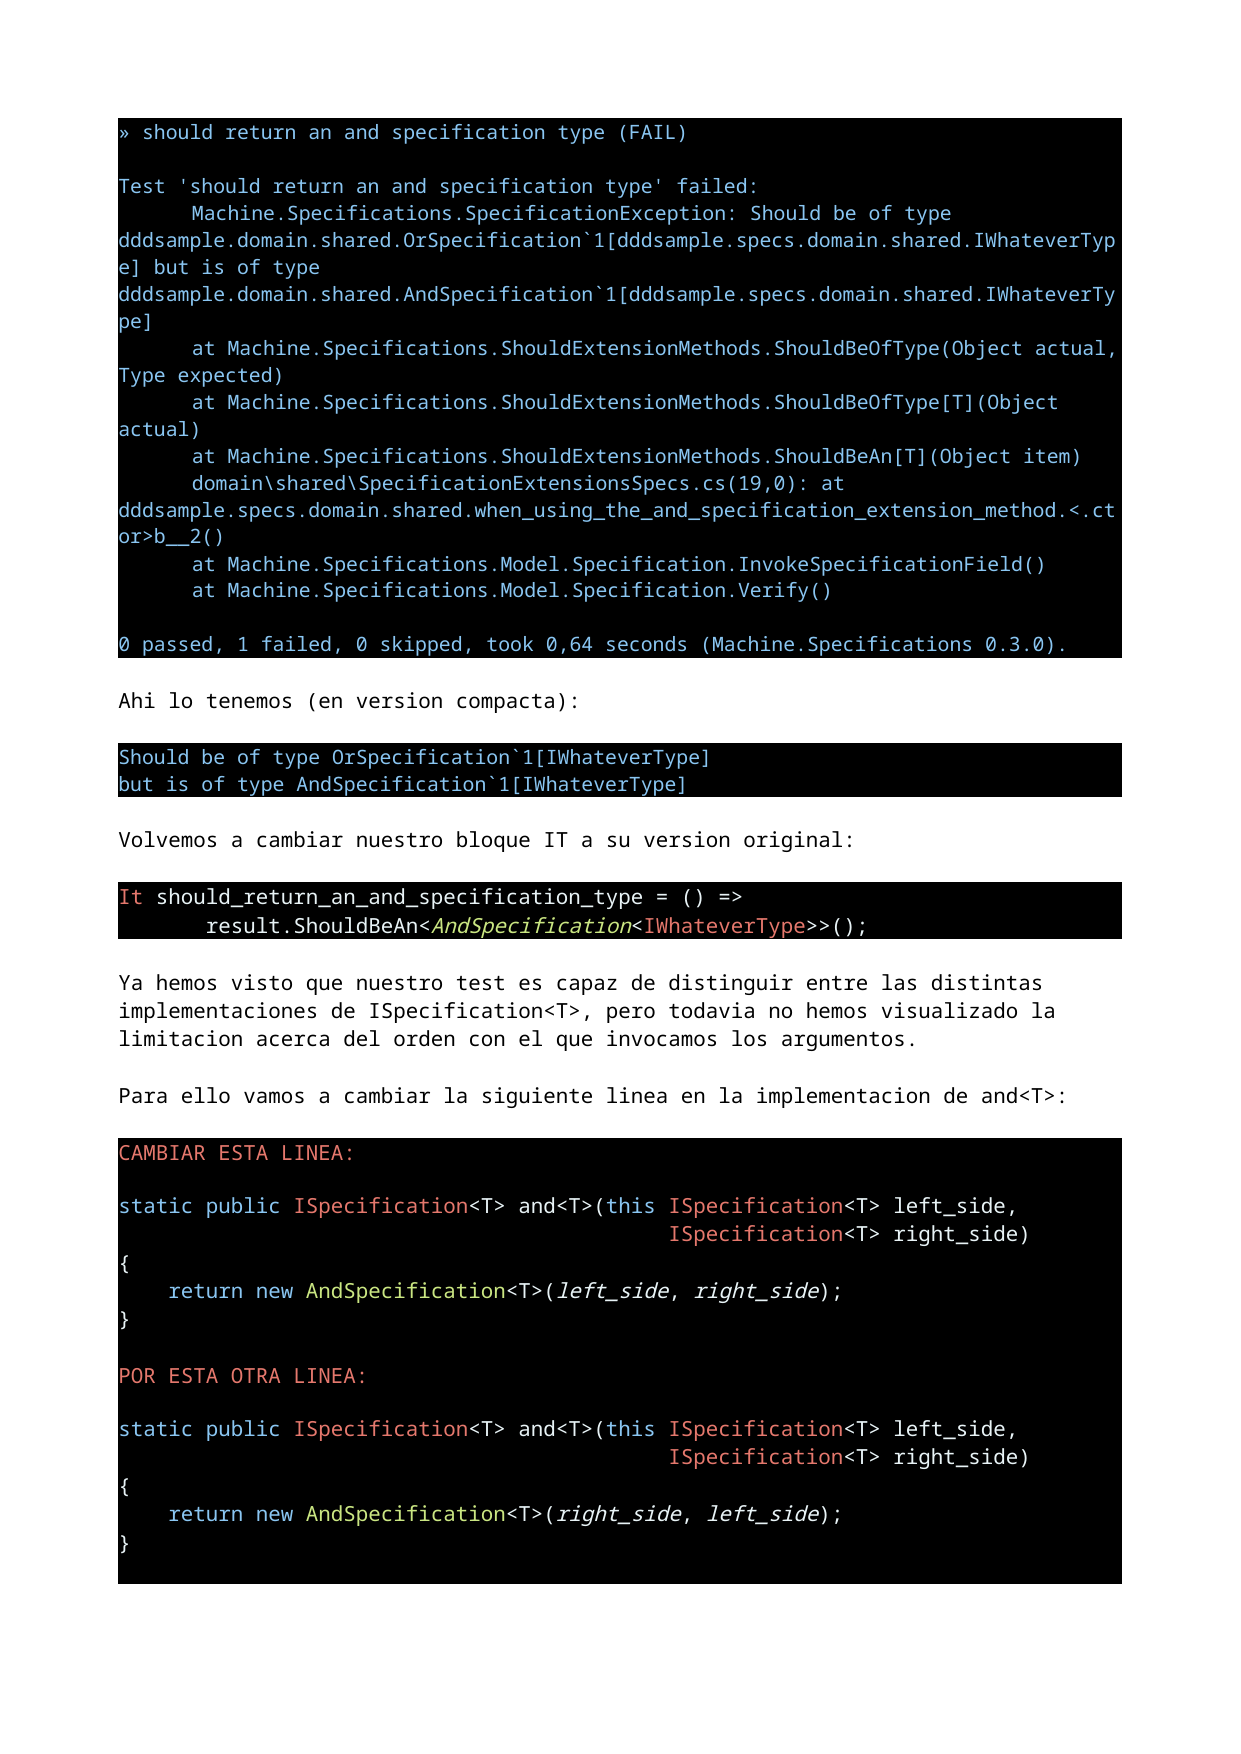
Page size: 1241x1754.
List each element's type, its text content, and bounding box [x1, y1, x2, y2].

text static public ISpecification<T> and<T>(this ISpecification<T> left_side, [118, 1414, 1122, 1442]
text Ya hemos visto que nuestro test es capaz de distinguir entre las distintas implementaciones de ISpecification<T>, pero todavia no hemos visualizado la limitacion acerca del orden con el que invocamos los argumentos. [118, 968, 1122, 1053]
text at Machine.Specifications.Model.Specification.InvokeSpecificationField() [118, 550, 1122, 577]
text result.ShouldBeAn<AndSpecification<IWhateverType>>(); [118, 911, 1122, 939]
text } [118, 1528, 1122, 1556]
text Test 'should return an and specification type' failed: [118, 172, 1122, 199]
text { [118, 1248, 1122, 1276]
text » should return an and specification type (FAIL) [118, 118, 1122, 145]
text Para ello vamos a cambiar la siguiente linea en la implementacion de and<T>: [118, 1081, 1122, 1110]
text CAMBIAR ESTA LINEA: [118, 1138, 1122, 1167]
text domain\shared\SpecificationExtensionsSpecs.cs(19,0): at dddsample.specs.domain.shared.when_using_the_and_specification_extension_method.<.ctor>b__2() [118, 469, 1122, 550]
text { [118, 1471, 1122, 1499]
text ISpecification<T> right_side) [118, 1442, 1122, 1471]
text at Machine.Specifications.ShouldExtensionMethods.ShouldBeAn[T](Object item) [118, 442, 1122, 469]
text } [118, 1304, 1122, 1333]
text but is of type AndSpecification`1[IWhateverType] [118, 770, 1122, 797]
text at Machine.Specifications.ShouldExtensionMethods.ShouldBeOfType(Object actual, Type expected) [118, 334, 1122, 388]
text POR ESTA OTRA LINEA: [118, 1361, 1122, 1390]
text return new AndSpecification<T>(left_side, right_side); [118, 1276, 1122, 1304]
text Should be of type OrSpecification`1[IWhateverType] [118, 743, 1122, 770]
text return new AndSpecification<T>(right_side, left_side); [118, 1499, 1122, 1528]
text at Machine.Specifications.ShouldExtensionMethods.ShouldBeOfType[T](Object actual) [118, 388, 1122, 442]
text static public ISpecification<T> and<T>(this ISpecification<T> left_side, [118, 1191, 1122, 1219]
text Machine.Specifications.SpecificationException: Should be of type dddsample.domain.shared.OrSpecification`1[dddsample.specs.domain.shared.IWhateverType] but is of type dddsample.domain.shared.AndSpecification`1[dddsample.specs.domain.shared.IWhateverType] [118, 199, 1122, 334]
text 0 passed, 1 failed, 0 skipped, took 0,64 seconds (Machine.Specifications 0.3.0). [118, 631, 1122, 658]
text Volvemos a cambiar nuestro bloque IT a su version original: [118, 825, 1122, 854]
text at Machine.Specifications.Model.Specification.Verify() [118, 577, 1122, 604]
text It should_return_an_and_specification_type = () => [118, 882, 1122, 911]
text ISpecification<T> right_side) [118, 1219, 1122, 1248]
text Ahi lo tenemos (en version compacta): [118, 686, 1122, 714]
